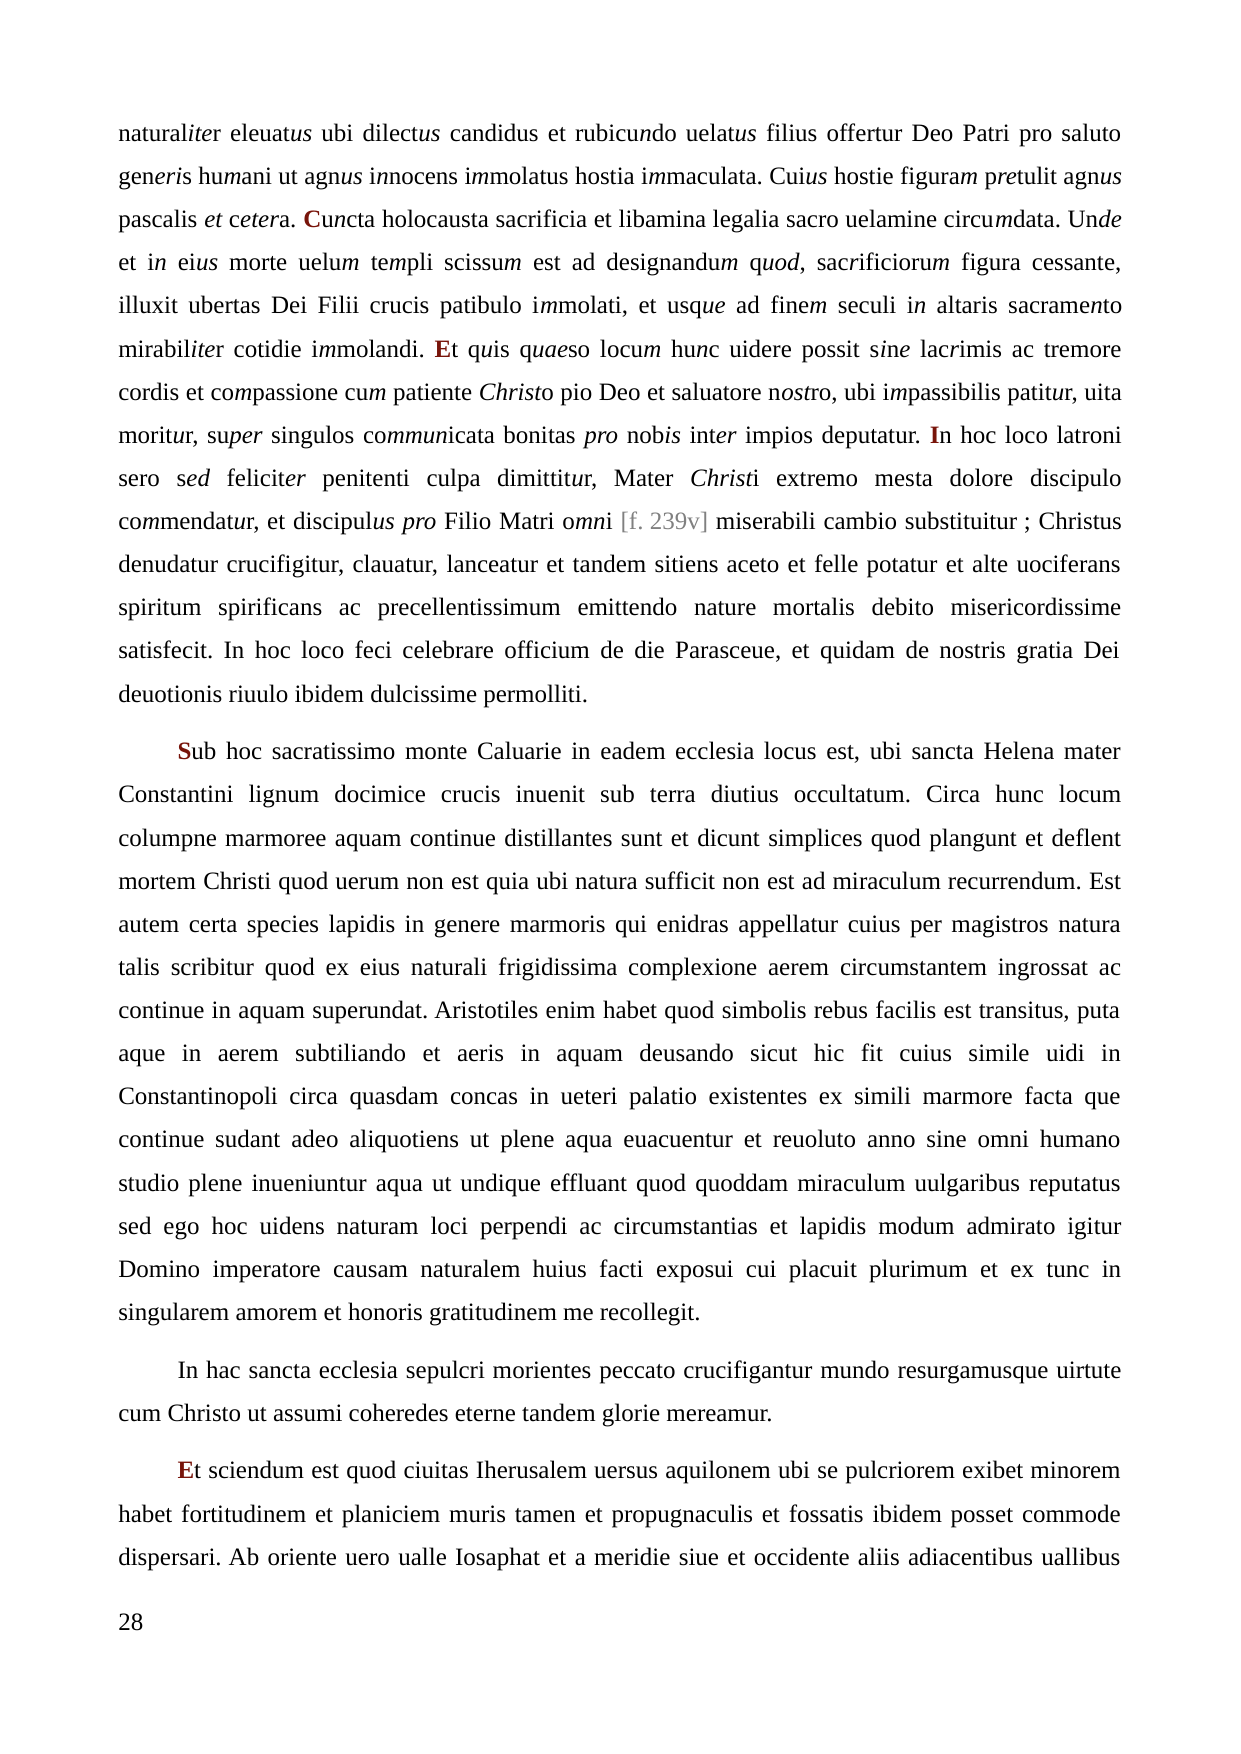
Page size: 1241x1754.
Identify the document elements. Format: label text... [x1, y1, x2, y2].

text In hac sancta ecclesia sepulcri morientes peccato crucifigantur mundo resurgamusque uirtute cum Christo ut assumi coheredes eterne tandem glorie mereamur. [118, 1355, 1122, 1427]
text naturaliter eleuatus ubi dilectus candidus et rubicundo uelatus filius offertur Deo Patri pro saluto generis humani ut agnus innocens immolatus hostia immaculata. Cuius hostie figuram pretulit agnus pascalis et cetera. Cuncta holocausta sacrificia et libamina legalia sacro uelamine circumdata. Unde et in eius morte uelum templi scissum est ad designandum quod, sacrificiorum figura cessante, illuxit ubertas Dei Filii crucis patibulo immolati, et usque ad finem seculi in altaris sacramento mirabiliter cotidie immolandi. Et quis quaeso locum hunc uidere possit sine lacrimis ac tremore cordis et compassione cum patiente Christo pio Deo et saluatore nostro, ubi impassibilis patitur, uita moritur, super singulos communicata bonitas pro nobis inter impios deputatur. In hoc loco latroni sero sed feliciter penitenti culpa dimittitur, Mater Christi extremo mesta dolore discipulo commendatur, et discipulus pro Filio Matri omni [f. 239v] miserabili cambio substituitur ; Christus denudatur crucifigitur, clauatur, lanceatur et tandem sitiens aceto et felle potatur et alte uociferans spiritum spirificans ac precellentissimum emittendo nature mortalis debito misericordissime satisfecit. In hoc loco feci celebrare officium de die Parasceue, et quidam de nostris gratia Dei deuotionis riuulo ibidem dulcissime permolliti. [118, 118, 1122, 707]
text Sub hoc sacratissimo monte Caluarie in eadem ecclesia locus est, ubi sancta Helena mater Constantini lignum docimice crucis inuenit sub terra diutius occultatum. Circa hunc locum columpne marmoree aquam continue distillantes sunt et dicunt simplices quod plangunt et deflent mortem Christi quod uerum non est quia ubi natura sufficit non est ad miraculum recurrendum. Est autem certa species lapidis in genere marmoris qui enidras appellatur cuius per magistros natura talis scribitur quod ex eius naturali frigidissima complexione aerem circumstantem ingrossat ac continue in aquam superundat. Aristotiles enim habet quod simbolis rebus facilis est transitus, puta aque in aerem subtiliando et aeris in aquam deusando sicut hic fit cuius simile uidi in Constantinopoli circa quasdam concas in ueteri palatio existentes ex simili marmore facta que continue sudant adeo aliquotiens ut plene aqua euacuentur et reuoluto anno sine omni humano studio plene inueniuntur aqua ut undique effluant quod quoddam miraculum uulgaribus reputatus sed ego hoc uidens naturam loci perpendi ac circumstantias et lapidis modum admirato igitur Domino imperatore causam naturalem huius facti exposui cui placuit plurimum et ex tunc in singularem amorem et honoris gratitudinem me recollegit. [118, 736, 1122, 1326]
text Et sciendum est quod ciuitas Iherusalem uersus aquilonem ubi se pulcriorem exibet minorem habet fortitudinem et planiciem muris tamen et propugnaculis et fossatis ibidem posset commode dispersari. Ab oriente uero ualle Iosaphat et a meridie siue et occidente aliis adiacentibus uallibus [118, 1456, 1122, 1571]
